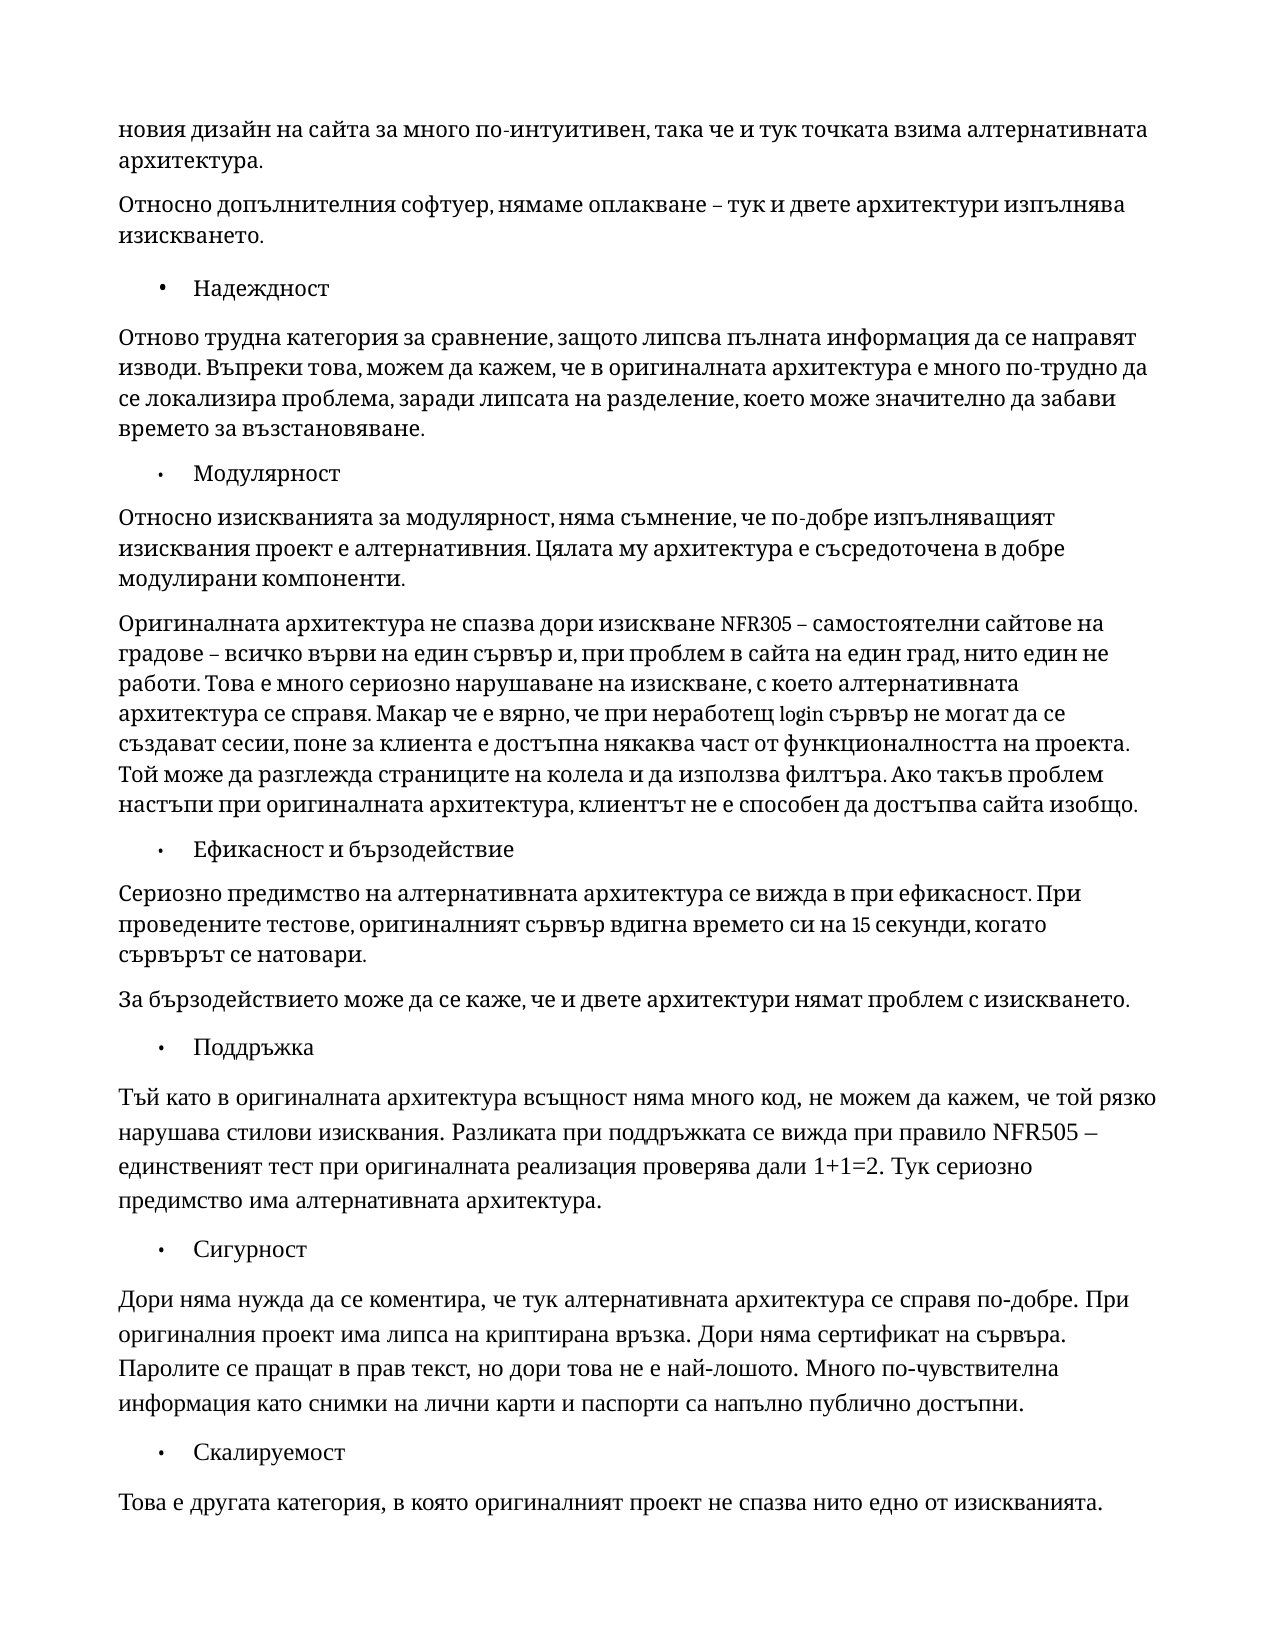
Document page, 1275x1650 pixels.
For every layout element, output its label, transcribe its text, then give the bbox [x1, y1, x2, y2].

list Поддръжка [156, 1032, 1157, 1062]
list Скалируемост [156, 1437, 1157, 1467]
text Относно изискванията за модулярност, няма съмнение, че по-добре изпълняващият изисквания проект е алтернативния. Цялата му архитектура е съсредоточена в добре модулирани компоненти. [118, 506, 1157, 592]
list Надеждност [156, 268, 1157, 304]
text Това е другата категория, в която оригиналният проект не спазва нито едно от изискванията. [118, 1487, 1157, 1516]
text Относно допълнителния софтуер, нямаме оплакване – тук и двете архитектури изпълнява изискването. [118, 193, 1157, 248]
text Дори няма нужда да се коментира, че тук алтернативната архитектура се справя по-добре. При оригиналния проект има липса на криптирана връзка. Дори няма сертификат на сървъра. Паролите се пращат в прав текст, но дори това не е най-лошото. Много по-чувствителна информация като снимки на лични карти и паспорти са напълно публично достъпни. [118, 1284, 1157, 1417]
text Сериозно предимство на алтернативната архитектура се вижда в при ефикасност. При проведените тестове, оригиналният сървър вдигна времето си на 15 секунди, когато сървърът се натовари. [118, 882, 1157, 968]
text За бързодействието може да се каже, че и двете архитектури нямат проблем с изискването. [118, 987, 1157, 1012]
text Оригиналната архитектура не спазва дори изискване NFR305 – самостоятелни сайтове на градове – всичко върви на един сървър и, при проблем в сайта на един град, нито един не работи. Това е много сериозно нарушаване на изискване, с което алтернативната архитектура се справя. Макар че е вярно, че при неработещ login сървър не могат да се създават сесии, поне за клиента е достъпна някаква част от функционалността на проекта. Той може да разглежда страниците на колела и да използва филтъра. Ако такъв проблем настъпи при оригиналната архитектура, клиентът не е способен да достъпва сайта изобщо. [118, 611, 1157, 818]
list Модулярност [156, 461, 1157, 486]
text Тъй като в оригиналната архитектура всъщност няма много код, не можем да кажем, че той рязко нарушава стилови изисквания. Разликата при поддръжката се вижда при правило NFR505 – единственият тест при оригиналната реализация проверява дали 1+1=2. Тук сериозно предимство има алтернативната архитектура. [118, 1082, 1157, 1214]
text новия дизайн на сайта за много по-интуитивен, така че и тук точката взима алтернативната архитектура. [118, 118, 1157, 173]
list Сигурност [156, 1234, 1157, 1264]
list Ефикасност и бързодействие [156, 837, 1157, 862]
text Отново трудна категория за сравнение, защото липсва пълната информация да се направят изводи. Въпреки това, можем да кажем, че в оригиналната архитектура е много по-трудно да се локализира проблема, заради липсата на разделение, което може значително да забави времето за възстановяване. [118, 326, 1157, 442]
